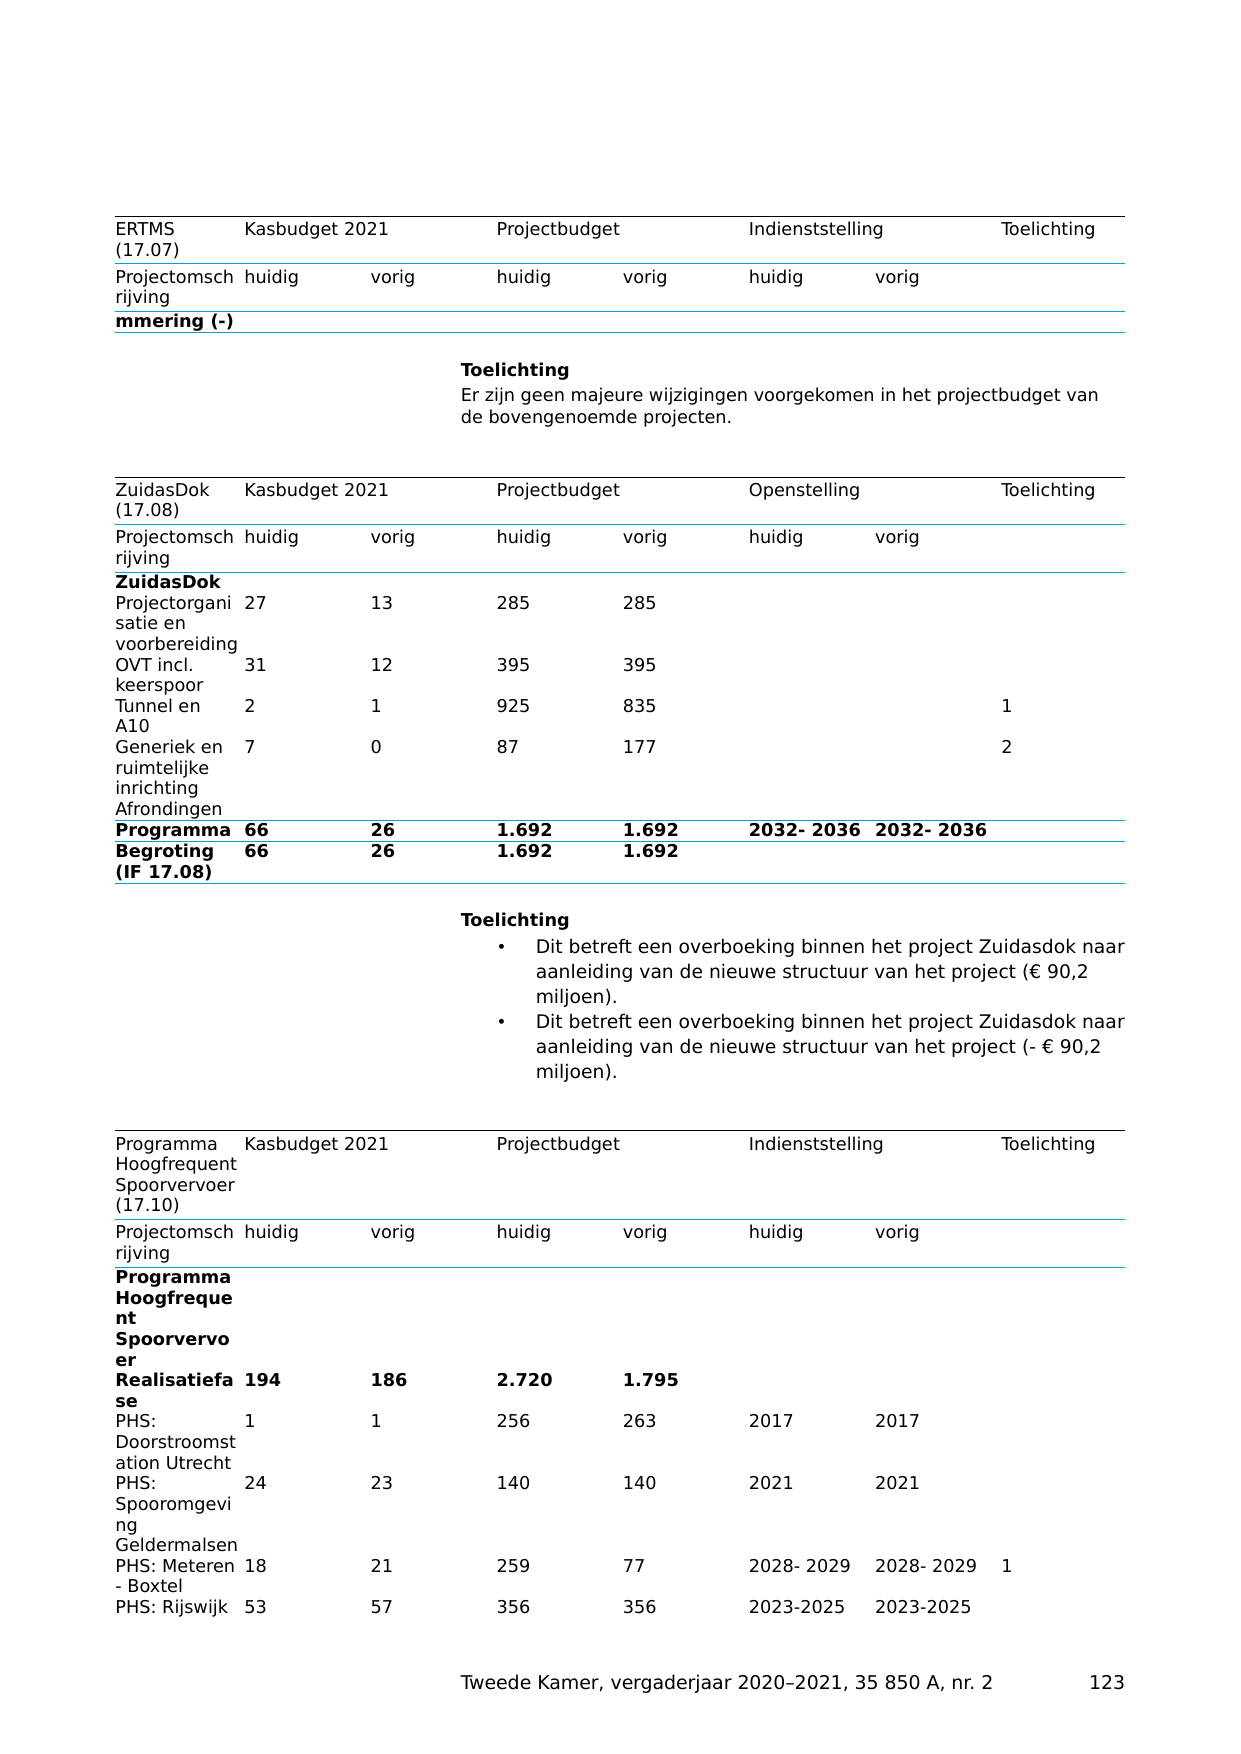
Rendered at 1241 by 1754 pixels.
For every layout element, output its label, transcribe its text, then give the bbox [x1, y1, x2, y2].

table_cell [872, 799, 998, 819]
table_cell 256 [494, 1411, 620, 1473]
table_cell mmering (-) [115, 312, 241, 332]
table_cell 1.692 [494, 842, 620, 882]
table_cell Toelichting [998, 217, 1125, 263]
table_cell 2021 [746, 1473, 872, 1556]
table_cell vorig [620, 1220, 746, 1266]
table_cell Afrondingen [115, 799, 241, 819]
table_cell [620, 312, 746, 332]
text Er zijn geen majeure wijzigingen voorgekomen in het projectbudget van de bovengenoemde projecten. [461, 383, 1125, 428]
table_cell 356 [620, 1597, 746, 1618]
table_cell 31 [241, 655, 367, 696]
table_cell vorig [620, 525, 746, 572]
table_cell Realisatiefase [115, 1370, 241, 1411]
table_cell 77 [620, 1556, 746, 1597]
table_cell 259 [494, 1556, 620, 1597]
table_cell [998, 1411, 1125, 1473]
table_cell 23 [368, 1473, 493, 1556]
table_header Tabel 36 Projectoverzicht 17.10 Programma Hoogfrequent Spoorvervoer (bedragen x € 1 mln.) [115, 1105, 1125, 1130]
table_cell Projectbudget [494, 217, 746, 263]
table_cell 18 [241, 1556, 367, 1597]
table_cell vorig [368, 264, 493, 311]
text Toelichting [461, 908, 1125, 931]
table_cell huidig [746, 264, 872, 311]
table_cell Begroting (IF 17.08) [115, 842, 241, 882]
table_cell [241, 573, 367, 593]
table_cell 1.692 [494, 821, 620, 841]
table_cell huidig [746, 1220, 872, 1266]
table_cell 395 [620, 655, 746, 696]
table_cell [998, 1597, 1125, 1618]
table_cell 87 [494, 737, 620, 799]
table_cell 263 [620, 1411, 746, 1473]
table_cell Projectbudget [494, 1131, 746, 1219]
table_cell [241, 1268, 367, 1370]
table_cell 835 [620, 696, 746, 737]
table_cell [872, 1268, 998, 1370]
table_cell [872, 737, 998, 799]
table_cell 356 [494, 1597, 620, 1618]
table_cell huidig [494, 1220, 620, 1266]
table_cell 2017 [872, 1411, 998, 1473]
table_cell 925 [494, 696, 620, 737]
table_cell 1 [368, 1411, 493, 1473]
table_cell [872, 842, 998, 882]
table_cell [368, 799, 493, 819]
table_cell [494, 1268, 620, 1370]
table_cell 26 [368, 821, 493, 841]
table_cell Indienststelling [746, 217, 998, 263]
table_header Tabel 34 Projectoverzicht 17.07 ERTMS (bedragen x € 1 mln.) [115, 191, 1125, 216]
table_cell Programma Hoogfrequent Spoorvervoer (17.10) [115, 1131, 241, 1219]
table_cell [998, 1220, 1125, 1266]
table_cell 53 [241, 1597, 367, 1618]
table_cell 27 [241, 593, 367, 654]
table_cell [872, 1370, 998, 1411]
table_cell 26 [368, 842, 493, 882]
table_cell [998, 573, 1125, 593]
table_cell 2023-2025 [872, 1597, 998, 1618]
table_cell [368, 312, 493, 332]
table_cell [872, 573, 998, 593]
table_cell huidig [241, 525, 367, 572]
table_cell 66 [241, 821, 367, 841]
table_cell Kasbudget 2021 [241, 1131, 493, 1219]
table_cell [620, 799, 746, 819]
table_cell [746, 593, 872, 654]
table_cell 285 [494, 593, 620, 654]
table_cell vorig [620, 264, 746, 311]
table_cell Projectomschrijving [115, 525, 241, 572]
table_cell Projectbudget [494, 478, 746, 524]
table_cell 13 [368, 593, 493, 654]
table_cell 1.795 [620, 1370, 746, 1411]
table_cell Openstelling [746, 478, 998, 524]
table_cell [368, 1268, 493, 1370]
table_cell Programma [115, 821, 241, 841]
table_cell [746, 799, 872, 819]
table_cell huidig [494, 264, 620, 311]
table_cell [998, 312, 1125, 332]
table_cell Toelichting [998, 1131, 1125, 1219]
table_cell 7 [241, 737, 367, 799]
table_cell Indienststelling [746, 1131, 998, 1219]
table_cell Toelichting [998, 478, 1125, 524]
table_cell 2032- 2036 [746, 821, 872, 841]
table_cell Programma Hoogfrequent Spoorvervoer [115, 1268, 241, 1370]
table_cell vorig [368, 525, 493, 572]
table_cell 194 [241, 1370, 367, 1411]
table_cell [998, 525, 1125, 572]
table_header Tabel 35 Projectoverzicht 17.08 Zuidasdok (bedragen x € 1 mln.) [115, 451, 1125, 476]
table_cell [746, 696, 872, 737]
table_cell PHS: Spooromgeving Geldermalsen [115, 1473, 241, 1556]
table_cell 1.692 [620, 821, 746, 841]
table_cell [746, 842, 872, 882]
table_cell ZuidasDok [115, 573, 241, 593]
table_cell ERTMS (17.07) [115, 217, 241, 263]
table_cell 285 [620, 593, 746, 654]
table_cell 2021 [872, 1473, 998, 1556]
table_cell huidig [746, 525, 872, 572]
table_cell 1 [998, 1556, 1125, 1597]
table_cell 2028- 2029 [746, 1556, 872, 1597]
table_cell 1 [368, 696, 493, 737]
table_cell 21 [368, 1556, 493, 1597]
table_cell huidig [241, 264, 367, 311]
table_cell [998, 264, 1125, 311]
table_cell 2023-2025 [746, 1597, 872, 1618]
table_cell [746, 737, 872, 799]
table_cell huidig [494, 525, 620, 572]
table_cell Projectomschrijving [115, 1220, 241, 1266]
table_cell 186 [368, 1370, 493, 1411]
table_cell 57 [368, 1597, 493, 1618]
table_cell [998, 799, 1125, 819]
table_cell [872, 312, 998, 332]
text Toelichting [461, 358, 1125, 381]
table_cell Kasbudget 2021 [241, 478, 493, 524]
table_cell 1 [998, 696, 1125, 737]
table_cell 12 [368, 655, 493, 696]
table_cell [872, 696, 998, 737]
table_cell [241, 312, 367, 332]
table_cell Projectorganisatie en voorbereiding [115, 593, 241, 654]
table_cell 1 [241, 1411, 367, 1473]
table_cell Projectomschrijving [115, 264, 241, 311]
table_cell 2 [241, 696, 367, 737]
table_cell vorig [872, 1220, 998, 1266]
table_cell [746, 655, 872, 696]
table_cell Generiek en ruimtelijke inrichting [115, 737, 241, 799]
table_cell 2 [998, 737, 1125, 799]
list Dit betreft een overboeking binnen het project Zuidasdok naar aanleiding van de nieuwe structuur van het project (€ 90,2 miljoen). [498, 933, 1125, 1008]
table_cell PHS: Rijswijk [115, 1597, 241, 1618]
table_cell 2028- 2029 [872, 1556, 998, 1597]
table_cell OVT incl. keerspoor [115, 655, 241, 696]
table_cell [746, 573, 872, 593]
table_cell Kasbudget 2021 [241, 217, 493, 263]
table_cell 395 [494, 655, 620, 696]
table_cell huidig [241, 1220, 367, 1266]
table_cell [998, 593, 1125, 654]
table_cell 2032- 2036 [872, 821, 998, 841]
table_cell [746, 1268, 872, 1370]
table_cell 0 [368, 737, 493, 799]
list Dit betreft een overboeking binnen het project Zuidasdok naar aanleiding van de nieuwe structuur van het project (- € 90,2 miljoen). [498, 1008, 1125, 1083]
table_cell [998, 1473, 1125, 1556]
table_cell 140 [494, 1473, 620, 1556]
table_cell [368, 573, 493, 593]
table_cell [494, 799, 620, 819]
table_cell 177 [620, 737, 746, 799]
table_cell 66 [241, 842, 367, 882]
table_cell [998, 1370, 1125, 1411]
table_cell [872, 593, 998, 654]
table_cell ZuidasDok (17.08) [115, 478, 241, 524]
table_cell Tunnel en A10 [115, 696, 241, 737]
table_cell 2.720 [494, 1370, 620, 1411]
table_cell 24 [241, 1473, 367, 1556]
table_cell 140 [620, 1473, 746, 1556]
table_cell PHS: Doorstroomstation Utrecht [115, 1411, 241, 1473]
table_cell [746, 1370, 872, 1411]
table_cell 2017 [746, 1411, 872, 1473]
table_cell 1.692 [620, 842, 746, 882]
table_cell [872, 655, 998, 696]
table_cell [998, 821, 1125, 841]
table_cell [998, 655, 1125, 696]
table_cell [746, 312, 872, 332]
table_cell PHS: Meteren - Boxtel [115, 1556, 241, 1597]
table_cell [998, 1268, 1125, 1370]
table_cell vorig [872, 525, 998, 572]
table_cell vorig [872, 264, 998, 311]
table_cell [620, 1268, 746, 1370]
table_cell [998, 842, 1125, 882]
table_cell vorig [368, 1220, 493, 1266]
table_cell [494, 312, 620, 332]
table_cell [241, 799, 367, 819]
table_cell [620, 573, 746, 593]
table_cell [494, 573, 620, 593]
